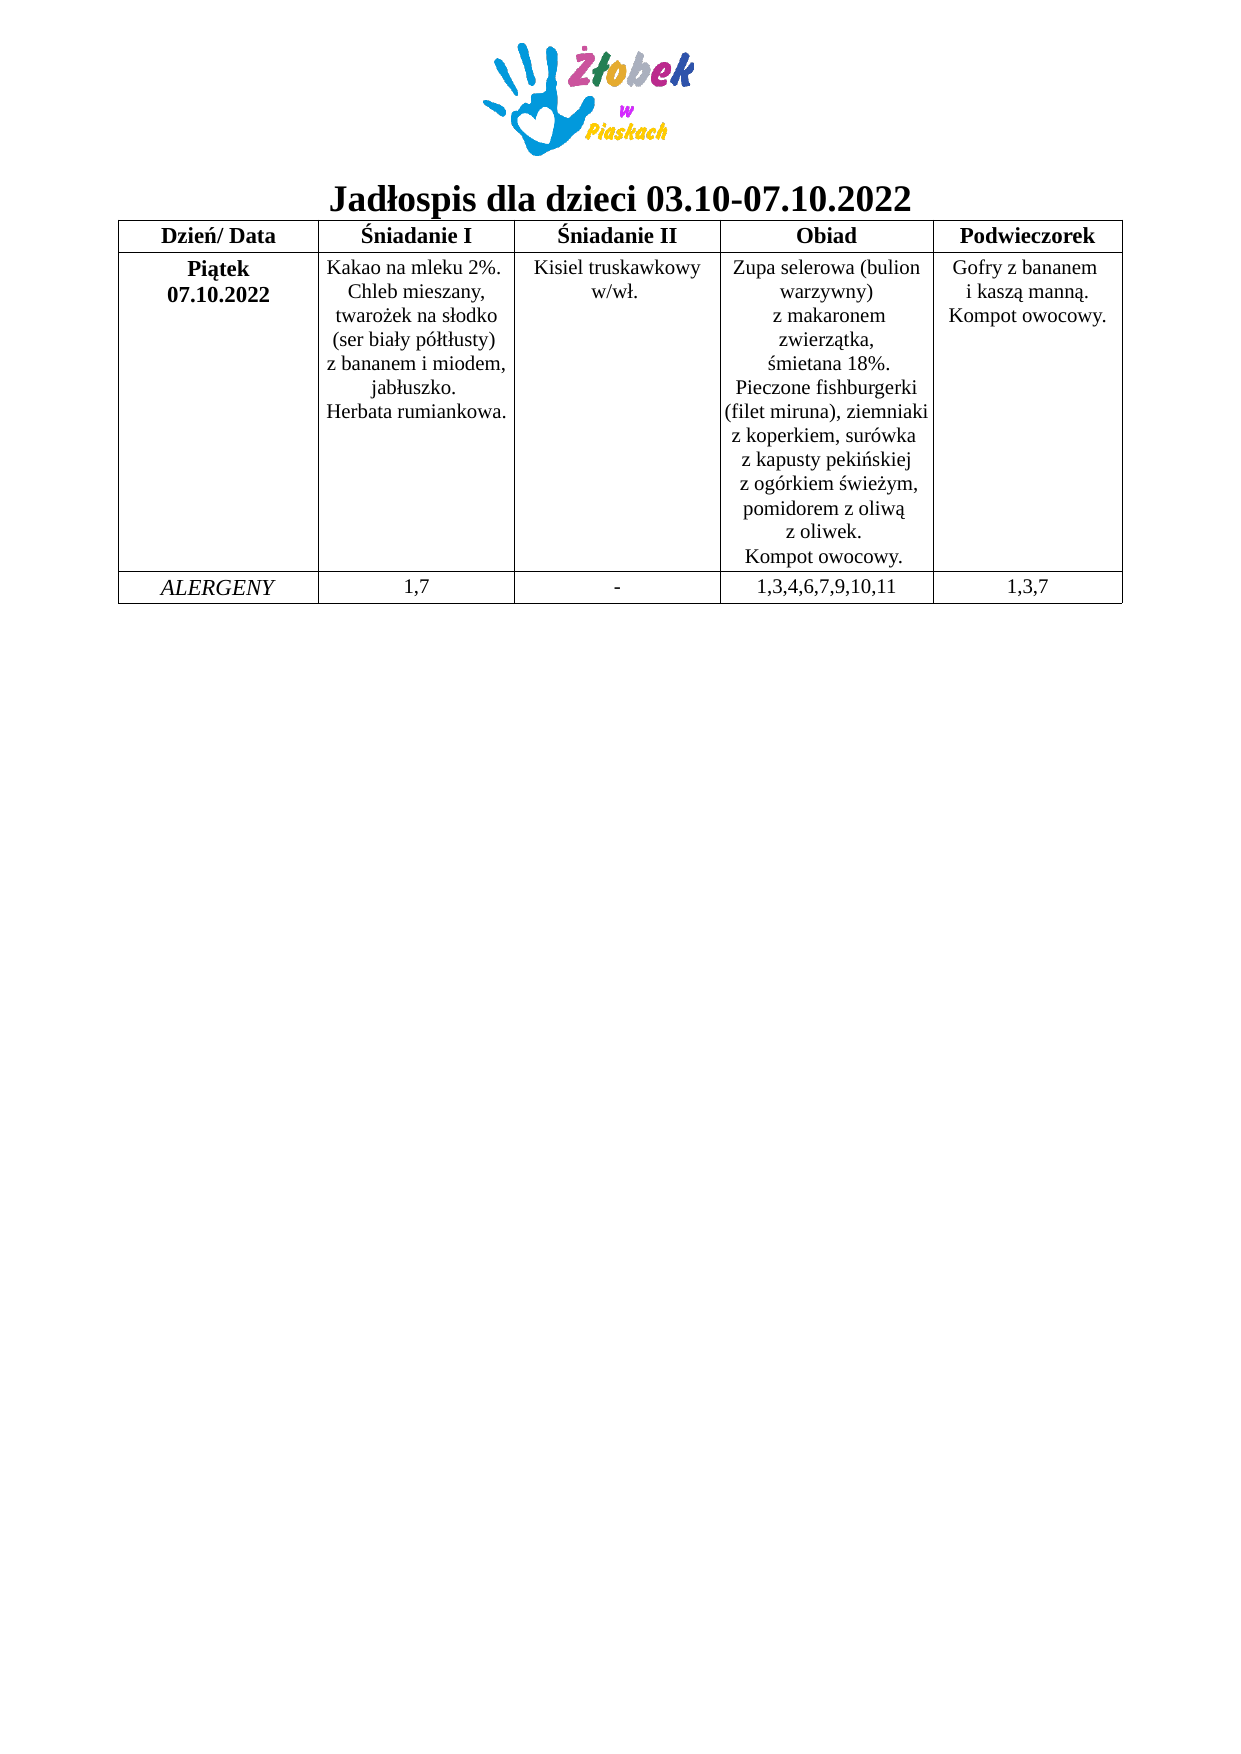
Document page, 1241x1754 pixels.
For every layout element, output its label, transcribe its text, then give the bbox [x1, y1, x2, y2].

table_cell - [515, 572, 720, 603]
table_cell Kisiel truskawkowy w/wł. [515, 253, 720, 571]
table_cell 1,3,4,6,7,9,10,11 [721, 572, 933, 603]
table_cell ALERGENY [119, 572, 318, 603]
table_header Śniadanie I [319, 221, 514, 252]
picture [483, 43, 694, 156]
table_cell Gofry z bananem i kaszą manną. Kompot owocowy. [934, 253, 1122, 571]
table_header Obiad [721, 221, 933, 252]
table_cell Zupa selerowa (bulion warzywny) z makaronem zwierzątka, śmietana 18%. Pieczone fishburgerki (filet miruna), ziemniaki z koperkiem, surówka z kapusty pekińskiej z ogórkiem świeżym, pomidorem z oliwą z oliwek. Kompot owocowy. [721, 253, 933, 571]
picture [518, 108, 554, 143]
table_cell 1,7 [319, 572, 514, 603]
table_header Podwieczorek [934, 221, 1122, 252]
table_cell Piątek 07.10.2022 [119, 253, 318, 571]
table_cell Kakao na mleku 2%. Chleb mieszany, twarożek na słodko (ser biały półtłusty) z bananem i miodem, jabłuszko. Herbata rumiankowa. [319, 253, 514, 571]
table_header Dzień/ Data [119, 221, 318, 252]
text Jadłospis dla dzieci 03.10-07.10.2022 [118, 176, 1122, 219]
table_header Śniadanie II [515, 221, 720, 252]
table_cell 1,3,7 [934, 572, 1122, 603]
